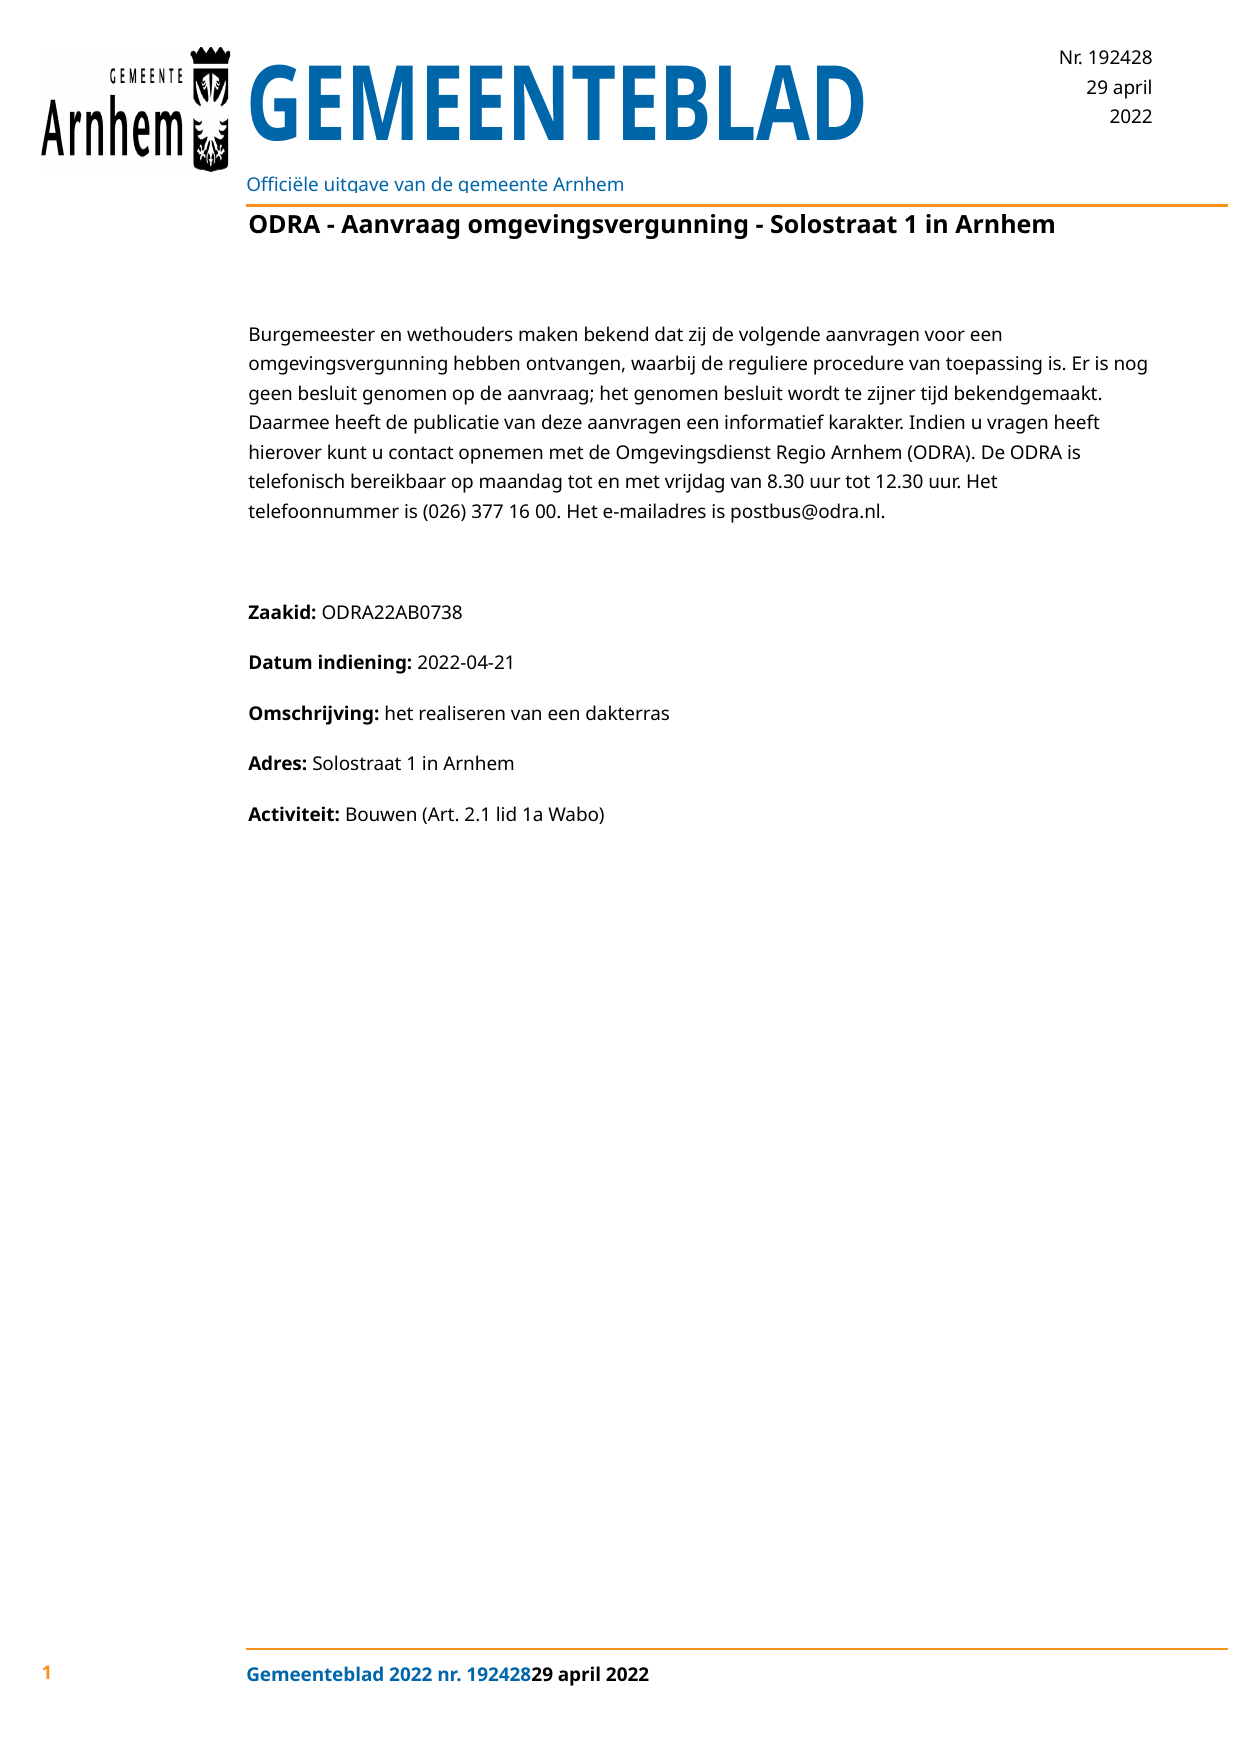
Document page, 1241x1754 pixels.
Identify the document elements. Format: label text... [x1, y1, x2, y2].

text Zaakid: ODRA22AB0738 [248, 599, 1152, 625]
text Adres: Solostraat 1 in Arnhem [248, 750, 1152, 776]
text Datum indiening: 2022-04-21 [248, 649, 1152, 675]
text Activiteit: Bouwen (Art. 2.1 lid 1a Wabo) [248, 801, 1152, 826]
text Omschrijving: het realiseren van een dakterras [248, 700, 1152, 726]
text Burgemeester en wethouders maken bekend dat zij de volgende aanvragen voor een omgevingsvergunning hebben ontvangen, waarbij de reguliere procedure van toepassing is. Er is nog geen besluit genomen op de aanvraag; het genomen besluit wordt te zijner tijd bekendgemaakt. Daarmee heeft de publicatie van deze aanvragen een informatief karakter. Indien u vragen heeft hierover kunt u contact opnemen met de Omgevingsdienst Regio Arnhem (ODRA). De ODRA is telefonisch bereikbaar op maandag tot en met vrijdag van 8.30 uur tot 12.30 uur. Het telefoonnummer is (026) 377 16 00. Het e-mailadres is postbus@odra.nl. [248, 321, 1152, 524]
picture [41, 47, 231, 172]
text ODRA - Aanvraag omgevingsvergunning - Solostraat 1 in Arnhem [248, 207, 1152, 241]
